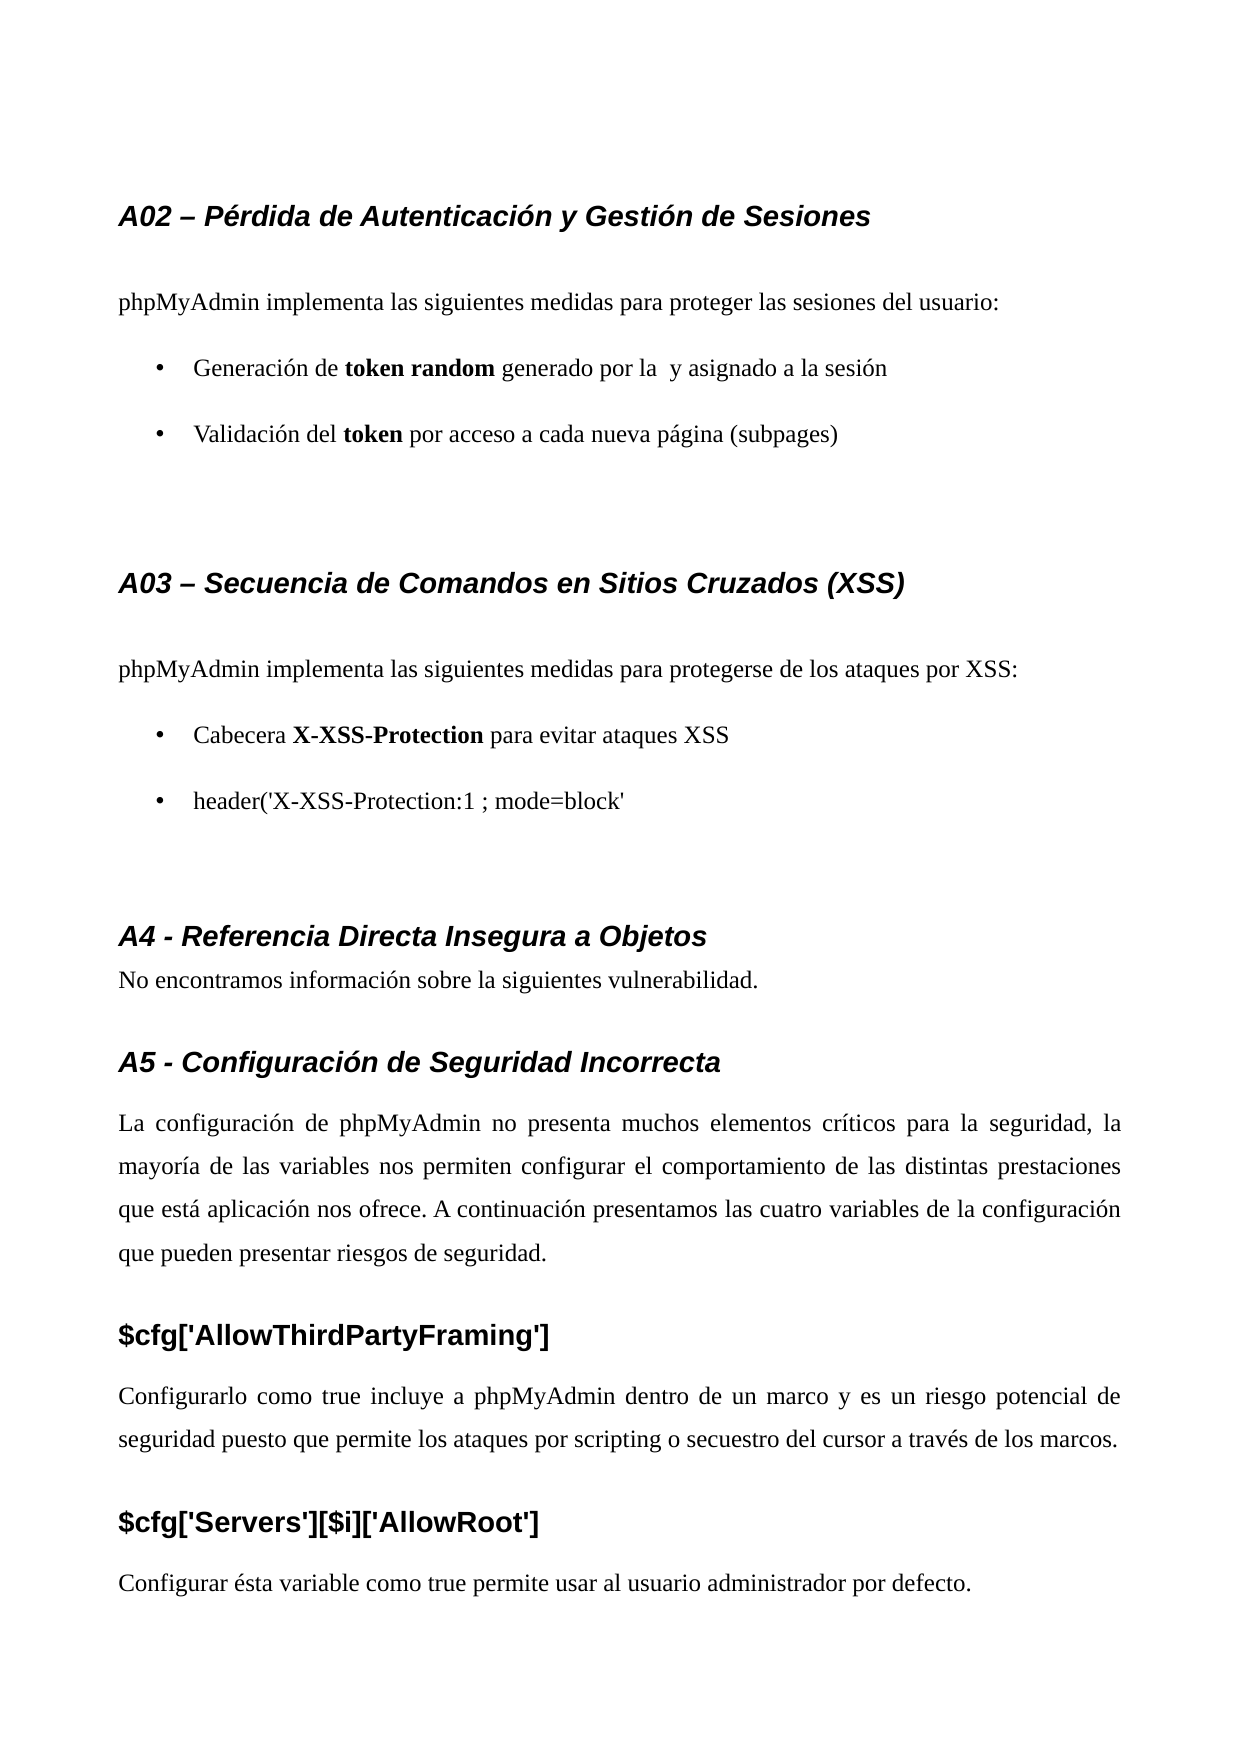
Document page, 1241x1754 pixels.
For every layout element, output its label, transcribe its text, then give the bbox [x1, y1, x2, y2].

subtitle $cfg['Servers'][$i]['AllowRoot'] [118, 1505, 1122, 1538]
text La configuración de phpMyAdmin no presenta muchos elementos críticos para la seguridad, la mayoría de las variables nos permiten configurar el comportamiento de las distintas prestaciones que está aplicación nos ofrece. A continuación presentamos las cuatro variables de la configuración que pueden presentar riesgos de seguridad. [118, 1108, 1122, 1266]
list Validación del token por acceso a cada nueva página (subpages) [156, 419, 1122, 448]
text Configurarlo como true incluye a phpMyAdmin dentro de un marco y es un riesgo potencial de seguridad puesto que permite los ataques por scripting o secuestro del cursor a través de los marcos. [118, 1381, 1122, 1453]
subtitle A5 - Configuración de Seguridad Incorrecta [118, 1045, 1122, 1079]
list Cabecera X-XSS-Protection para evitar ataques XSS [156, 720, 1122, 749]
text Configurar ésta variable como true permite usar al usuario administrador por defecto. [118, 1568, 1122, 1596]
subtitle A4 - Referencia Directa Insegura a Objetos [118, 919, 1122, 952]
text phpMyAdmin implementa las siguientes medidas para protegerse de los ataques por XSS: [118, 654, 1122, 682]
list header('X-XSS-Protection:1 ; mode=block' [156, 786, 1122, 815]
list Generación de token random generado por la y asignado a la sesión [156, 353, 1122, 382]
subtitle A03 – Secuencia de Comandos en Sitios Cruzados (XSS) [118, 566, 1122, 599]
subtitle A02 – Pérdida de Autenticación y Gestión de Sesiones [118, 199, 1122, 232]
text No encontramos información sobre la siguientes vulnerabilidad. [118, 965, 1122, 993]
text phpMyAdmin implementa las siguientes medidas para proteger las sesiones del usuario: [118, 287, 1122, 315]
subtitle $cfg['AllowThirdPartyFraming'] [118, 1318, 1122, 1352]
